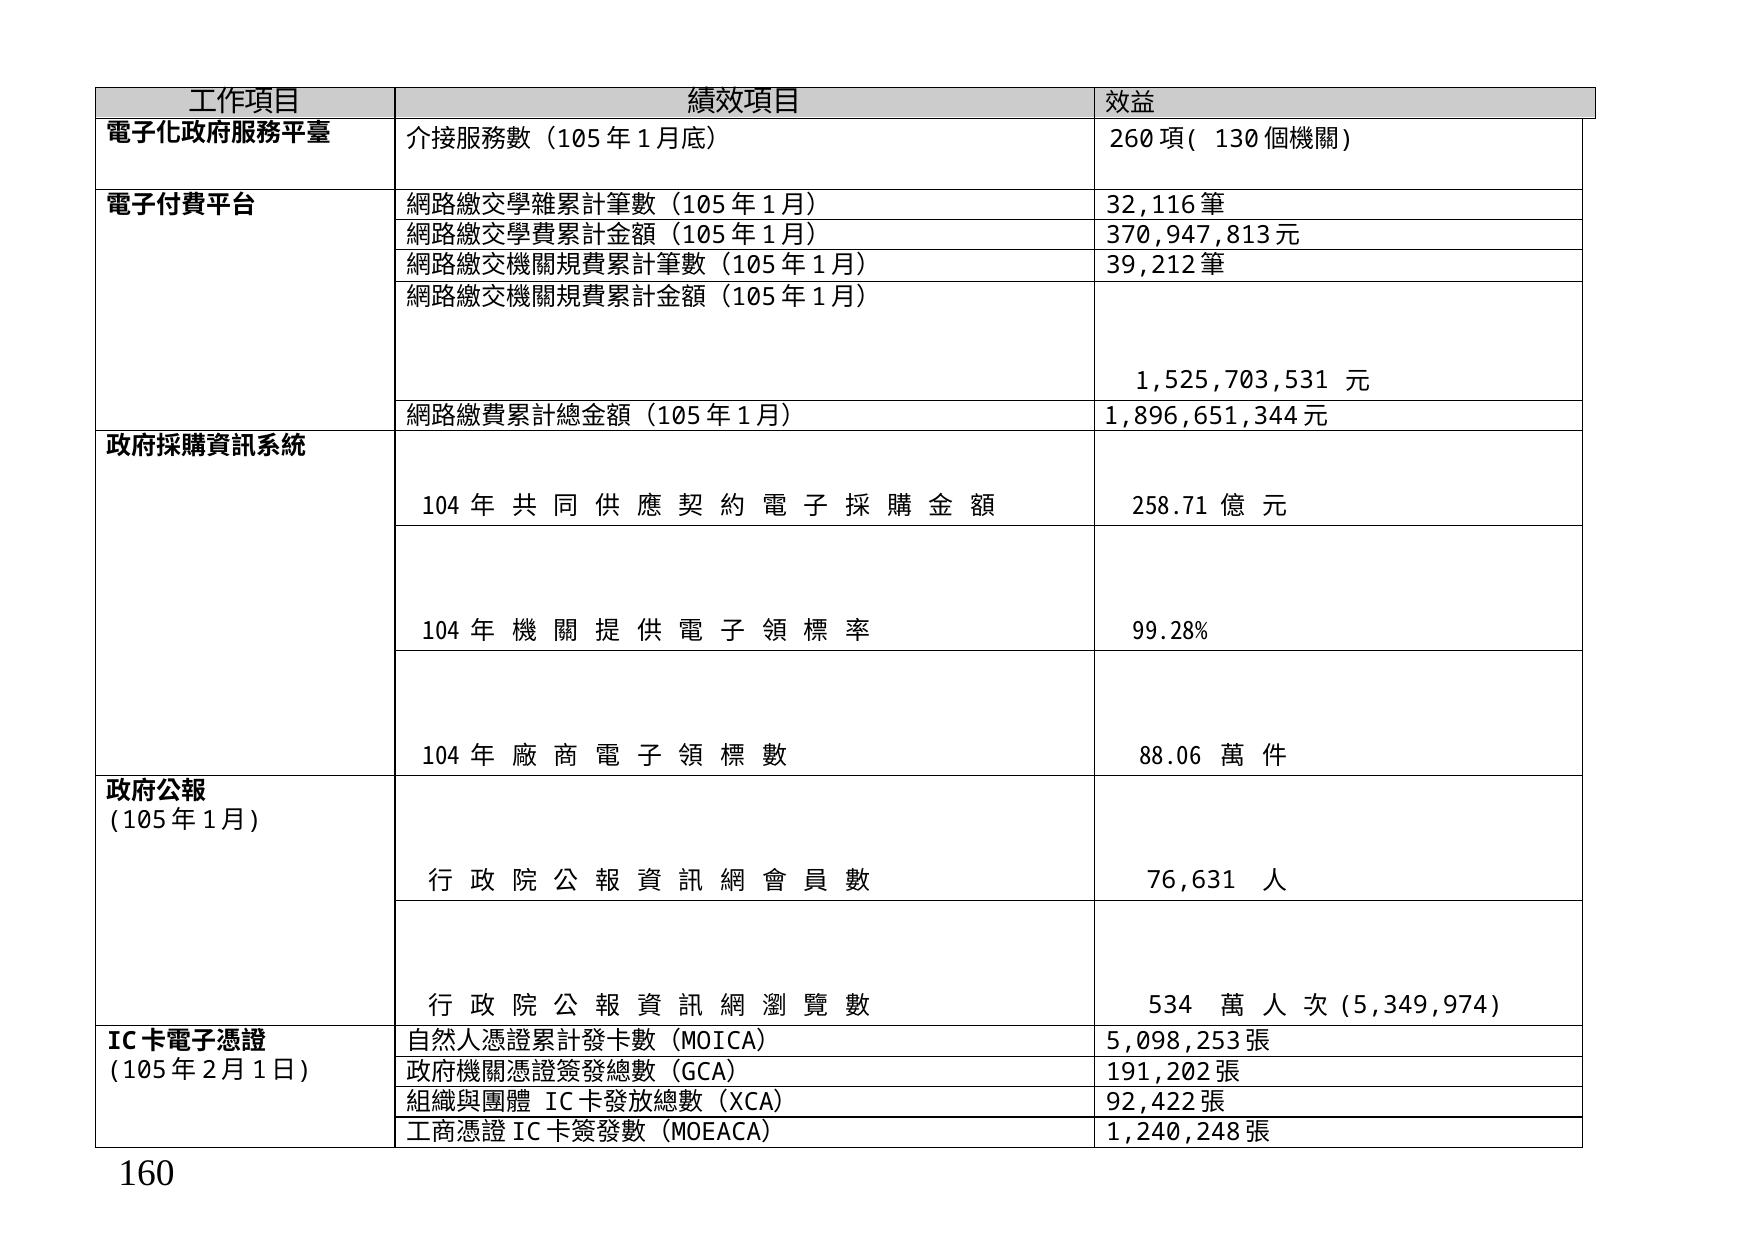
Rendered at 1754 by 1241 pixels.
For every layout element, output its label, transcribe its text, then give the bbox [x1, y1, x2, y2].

table_cell 行政院公報資訊網會員數 [396, 776, 1094, 900]
table_cell 電子化政府服務平臺 [96, 119, 394, 189]
table_cell [1583, 900, 1595, 1025]
table_cell 網路繳交機關規費累計筆數（105年1月） [396, 250, 1094, 281]
table_cell [1583, 775, 1595, 900]
table_cell 260項( 130個機關) [1095, 119, 1582, 189]
table_cell 政府公報 (105年1月) [96, 776, 394, 1025]
table_cell 1,525,703,531元 [1095, 282, 1582, 400]
table_cell 行政院公報資訊網瀏覽數 [396, 901, 1094, 1025]
table_cell 政府採購資訊系統 [96, 431, 394, 775]
table_cell 網路繳費累計總金額（105年1月） [396, 401, 1094, 430]
table_cell IC卡電子憑證 (105年2月1日) [96, 1026, 394, 1147]
table_header 工作項目 [96, 88, 394, 117]
table_cell [1583, 281, 1595, 400]
table_cell [1583, 219, 1595, 249]
table_cell 5,098,253張 [1095, 1026, 1582, 1056]
table_cell [1583, 400, 1595, 430]
table_header 效益 [1095, 88, 1595, 117]
table_cell 介接服務數（105年1月底） [396, 119, 1094, 189]
table_cell 工商憑證IC卡簽發數（MOEACA） [396, 1118, 1094, 1147]
table_cell 99.28% [1095, 526, 1582, 650]
table_cell 電子付費平台 [96, 190, 394, 430]
table_cell 32,116筆 [1095, 190, 1582, 219]
table_cell 組織與團體 IC卡發放總數（XCA） [396, 1087, 1094, 1116]
table_cell [1583, 119, 1595, 189]
table_cell 104年廠商電子領標數 [396, 651, 1094, 775]
table_cell 網路繳交學雜累計筆數（105年1月） [396, 190, 1094, 219]
table_cell 1,896,651,344元 [1095, 401, 1582, 430]
table_cell 104年機關提供電子領標率 [396, 526, 1094, 650]
table_cell 網路繳交機關規費累計金額（105年1月） [396, 282, 1094, 400]
table_cell 191,202張 [1095, 1057, 1582, 1086]
table_cell 39,212筆 [1095, 250, 1582, 281]
table_cell [1583, 525, 1595, 650]
table_cell 534萬人次(5,349,974) [1095, 901, 1582, 1025]
table_cell 政府機關憑證簽發總數（GCA） [396, 1057, 1094, 1086]
table_cell 88.06萬件 [1095, 651, 1582, 775]
table_cell 92,422張 [1095, 1087, 1582, 1116]
table_cell [1583, 1056, 1595, 1086]
table_cell [1583, 430, 1595, 525]
table_cell [1583, 1086, 1595, 1116]
table_cell [1583, 1025, 1595, 1056]
table_cell [1583, 1116, 1595, 1147]
table_cell 1,240,248張 [1095, 1118, 1582, 1147]
table_cell 104年共同供應契約電子採購金額 [396, 431, 1094, 525]
table_cell [1583, 249, 1595, 281]
table_cell [1583, 189, 1595, 219]
table_cell 370,947,813元 [1095, 220, 1582, 249]
table_cell [1583, 650, 1595, 775]
table_cell 76,631人 [1095, 776, 1582, 900]
table_cell 自然人憑證累計發卡數（MOICA） [396, 1026, 1094, 1056]
table_cell 258.71億元 [1095, 431, 1582, 525]
table_header 績效項目 [396, 88, 1094, 117]
table_cell 網路繳交學費累計金額（105年1月） [396, 220, 1094, 249]
